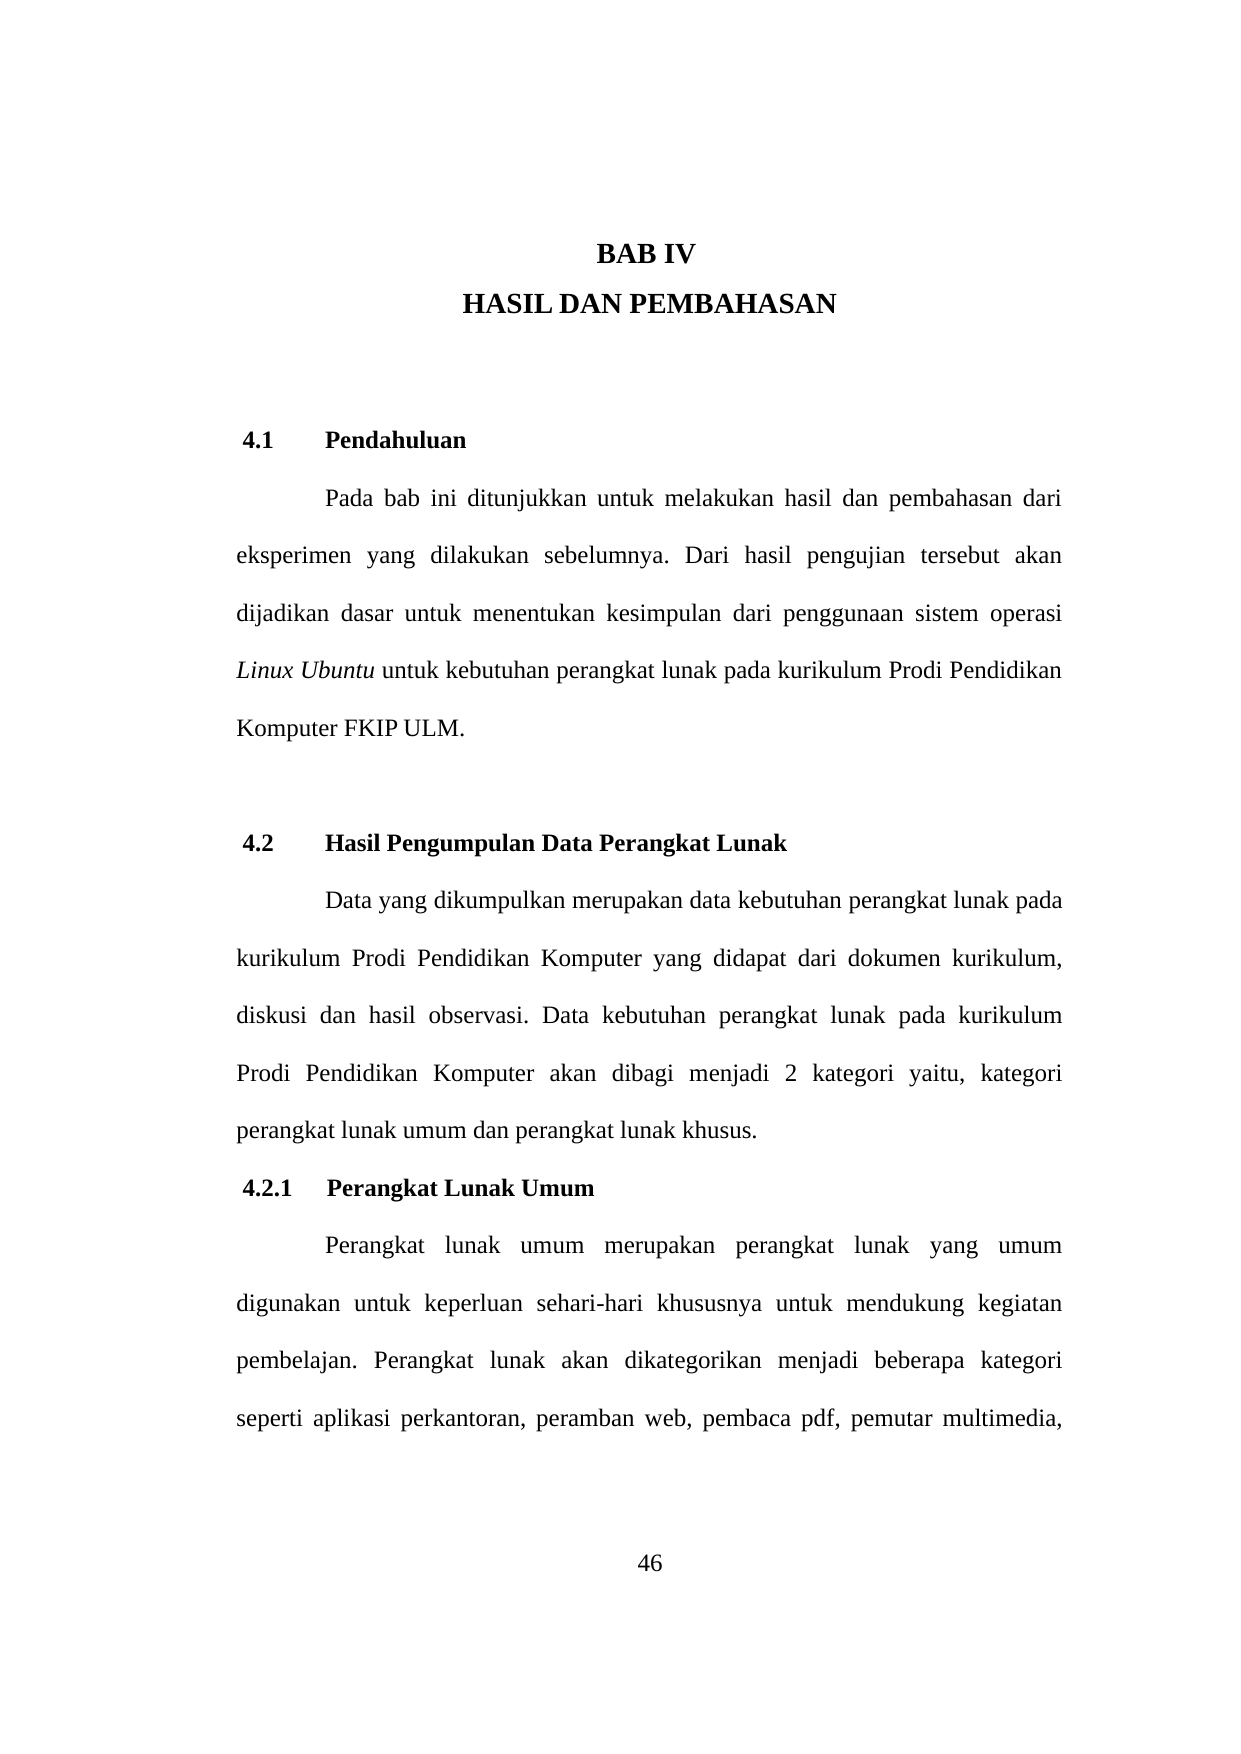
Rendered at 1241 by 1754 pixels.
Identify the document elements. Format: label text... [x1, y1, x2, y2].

subtitle Hasil Pengumpulan Data Perangkat Lunak [236, 828, 1063, 857]
text Pada bab ini ditunjukkan untuk melakukan hasil dan pembahasan dari eksperimen yang dilakukan sebelumnya. Dari hasil pengujian tersebut akan dijadikan dasar untuk menentukan kesimpulan dari penggunaan sistem operasi Linux Ubuntu untuk kebutuhan perangkat lunak pada kurikulum Prodi Pendidikan Komputer FKIP ULM. [236, 483, 1063, 742]
text Perangkat lunak umum merupakan perangkat lunak yang umum digunakan untuk keperluan sehari-hari khususnya untuk mendukung kegiatan pembelajan. Perangkat lunak akan dikategorikan menjadi beberapa kategori seperti aplikasi perkantoran, peramban web, pembaca pdf, pemutar multimedia, [236, 1230, 1063, 1432]
text Data yang dikumpulkan merupakan data kebutuhan perangkat lunak pada kurikulum Prodi Pendidikan Komputer yang didapat dari dokumen kurikulum, diskusi dan hasil observasi. Data kebutuhan perangkat lunak pada kurikulum Prodi Pendidikan Komputer akan dibagi menjadi 2 kategori yaitu, kategori perangkat lunak umum dan perangkat lunak khusus. [236, 885, 1063, 1144]
subtitle HASIL DAN PEMBAHASAN [236, 236, 1063, 320]
subtitle Perangkat lunak umum [236, 1173, 1063, 1202]
subtitle Pendahuluan [236, 425, 1063, 454]
